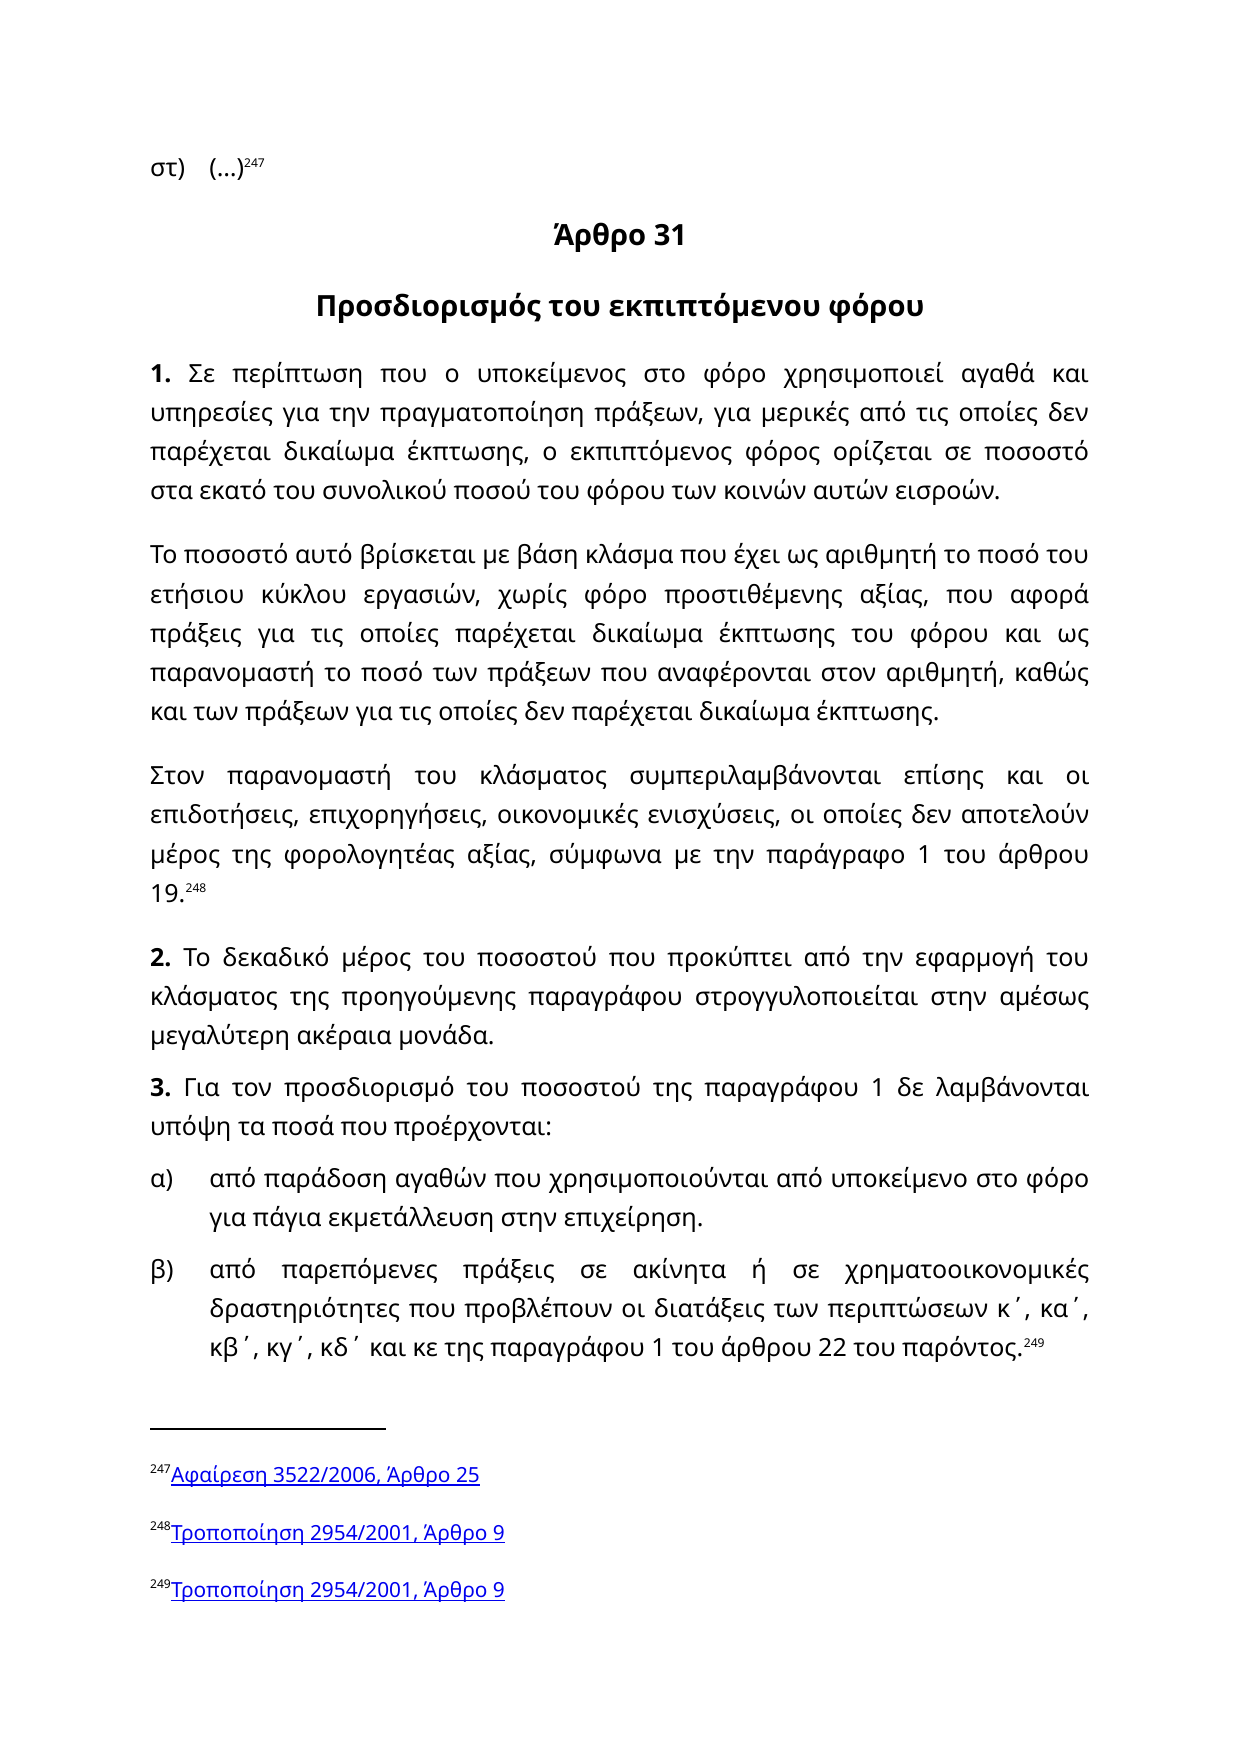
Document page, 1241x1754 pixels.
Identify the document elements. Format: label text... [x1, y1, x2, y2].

list στ) (…) [150, 150, 1090, 184]
text Αφαίρεση 3522/2006, Άρθρο 25 [150, 1460, 1090, 1489]
text Το ποσοστό αυτό βρίσκεται με βάση κλάσμα που έχει ως αριθμητή το ποσό του ετήσιου κύκλου εργασιών, χωρίς φόρο προστιθέμενης αξίας, που αφορά πράξεις για τις οποίες παρέχεται δικαίωμα έκπτωσης του φόρου και ως παρανομαστή το ποσό των πράξεων που αναφέρονται στον αριθμητή, καθώς και των πράξεων για τις οποίες δεν παρέχεται δικαίωμα έκπτωσης. [150, 537, 1090, 728]
text Τροποποίηση 2954/2001, Άρθρο 9 [150, 1518, 1090, 1546]
text 3. Για τον προσδιορισμό του ποσοστού της παραγράφου 1 δε λαμβάνονται υπόψη τα ποσά που προέρχονται: [150, 1069, 1090, 1143]
text Στον παρανομαστή του κλάσματος συμπεριλαμβάνονται επίσης και οι επιδοτήσεις, επιχορηγήσεις, οικονομικές ενισχύσεις, οι οποίες δεν αποτελούν μέρος της φορολογητέας αξίας, σύμφωνα με την παράγραφο 1 του άρθρου 19. [150, 758, 1090, 909]
text 2. Το δεκαδικό μέρος του ποσοστού που προκύπτει από την εφαρμογή του κλάσματος της προηγούμενης παραγράφου στρογγυλοποιείται στην αμέσως μεγαλύτερη ακέραια μονάδα. [150, 939, 1090, 1052]
list α) από παράδοση αγαθών που χρησιμοποιούνται από υποκείμενο στο φόρο για πάγια εκμετάλλευση στην επιχείρηση. [150, 1160, 1090, 1234]
subtitle Προσδιορισμός του εκπιπτόμενου φόρου [150, 285, 1090, 324]
subtitle Άρθρο 31 [150, 214, 1090, 254]
list β) από παρεπόμενες πράξεις σε ακίνητα ή σε χρηματοοικονομικές δραστηριότητες που προβλέπουν οι διατάξεις των περιπτώσεων κ΄, κα΄, κβ΄, κγ΄, κδ΄ και κε της παραγράφου 1 του άρθρου 22 του παρόντος. [150, 1251, 1090, 1364]
text 1. Σε περίπτωση που ο υποκείμενος στο φόρο χρησιμοποιεί αγαθά και υπηρεσίες για την πραγματοποίηση πράξεων, για μερικές από τις οποίες δεν παρέχεται δικαίωμα έκπτωσης, ο εκπιπτόμενος φόρος ορίζεται σε ποσοστό στα εκατό του συνολικού ποσού του φόρου των κοινών αυτών εισροών. [150, 355, 1090, 507]
text Τροποποίηση 2954/2001, Άρθρο 9 [150, 1576, 1090, 1604]
